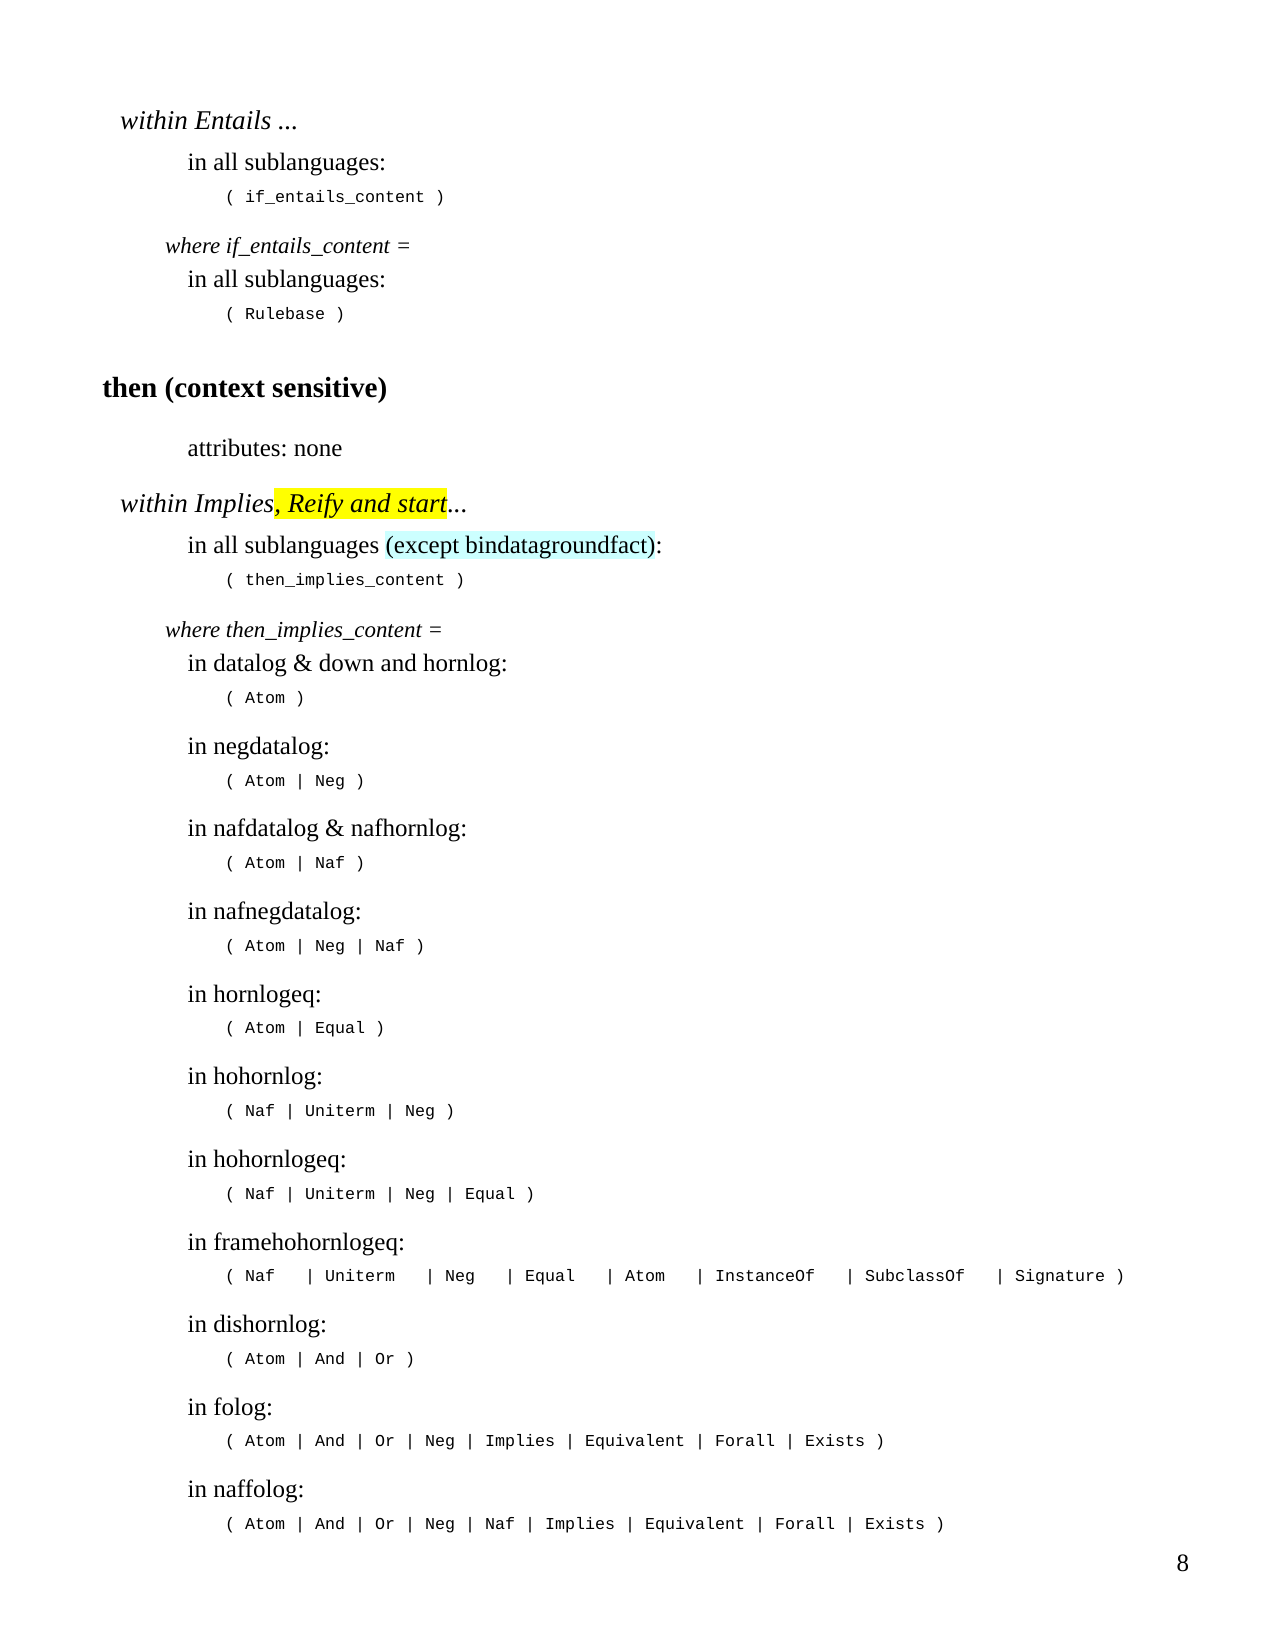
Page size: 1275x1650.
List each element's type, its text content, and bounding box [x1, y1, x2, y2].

text ( Atom | Naf ) [225, 855, 1200, 874]
text ( if_entails_content ) [225, 188, 1200, 207]
text ( Atom | And | Or ) [225, 1350, 1200, 1369]
subtitle within Implies, Reify and start... [120, 487, 1200, 519]
text in all sublanguages: [187, 147, 1200, 176]
text ( Rulebase ) [225, 306, 1200, 325]
text in dishornlog: [187, 1309, 1200, 1338]
text ( Atom | Equal ) [225, 1020, 1200, 1039]
text in nafnegdatalog: [187, 896, 1200, 925]
text ( Naf | Uniterm | Neg | Equal ) [225, 1185, 1200, 1204]
subtitle where then_implies_content = [165, 616, 1200, 642]
text in naffolog: [187, 1474, 1200, 1503]
text ( Atom | Neg | Naf ) [225, 937, 1200, 956]
text in hornlogeq: [187, 979, 1200, 1007]
text in all sublanguages: [187, 264, 1200, 293]
subtitle where if_entails_content = [165, 232, 1200, 258]
text ( Atom | And | Or | Neg | Implies | Equivalent | Forall | Exists ) [225, 1433, 1200, 1452]
text ( then_implies_content ) [225, 572, 1200, 591]
text ( Atom | And | Or | Neg | Naf | Implies | Equivalent | Forall | Exists ) [225, 1516, 1200, 1534]
text in folog: [187, 1392, 1200, 1421]
text in negdatalog: [187, 731, 1200, 760]
text ( Naf | Uniterm | Neg ) [225, 1103, 1200, 1121]
text attributes: none [187, 433, 1200, 462]
text ( Naf | Uniterm | Neg | Equal | Atom­ | InstanceOf | SubclassOf | Signature ) [225, 1268, 1200, 1287]
text in framehohornlogeq: [187, 1227, 1200, 1255]
subtitle within Entails ... [120, 104, 1200, 135]
text ( Atom | Neg ) [225, 772, 1200, 791]
text in hohornlogeq: [187, 1144, 1200, 1173]
text ( Atom ) [225, 689, 1200, 708]
subtitle then (context sensitive) [102, 370, 1200, 403]
text in all sublanguages (except bindatagroundfact): [187, 531, 1200, 559]
text in nafdatalog & nafhornlog: [187, 813, 1200, 842]
text in hohornlog: [187, 1061, 1200, 1090]
text in datalog & down and hornlog: [187, 648, 1200, 677]
